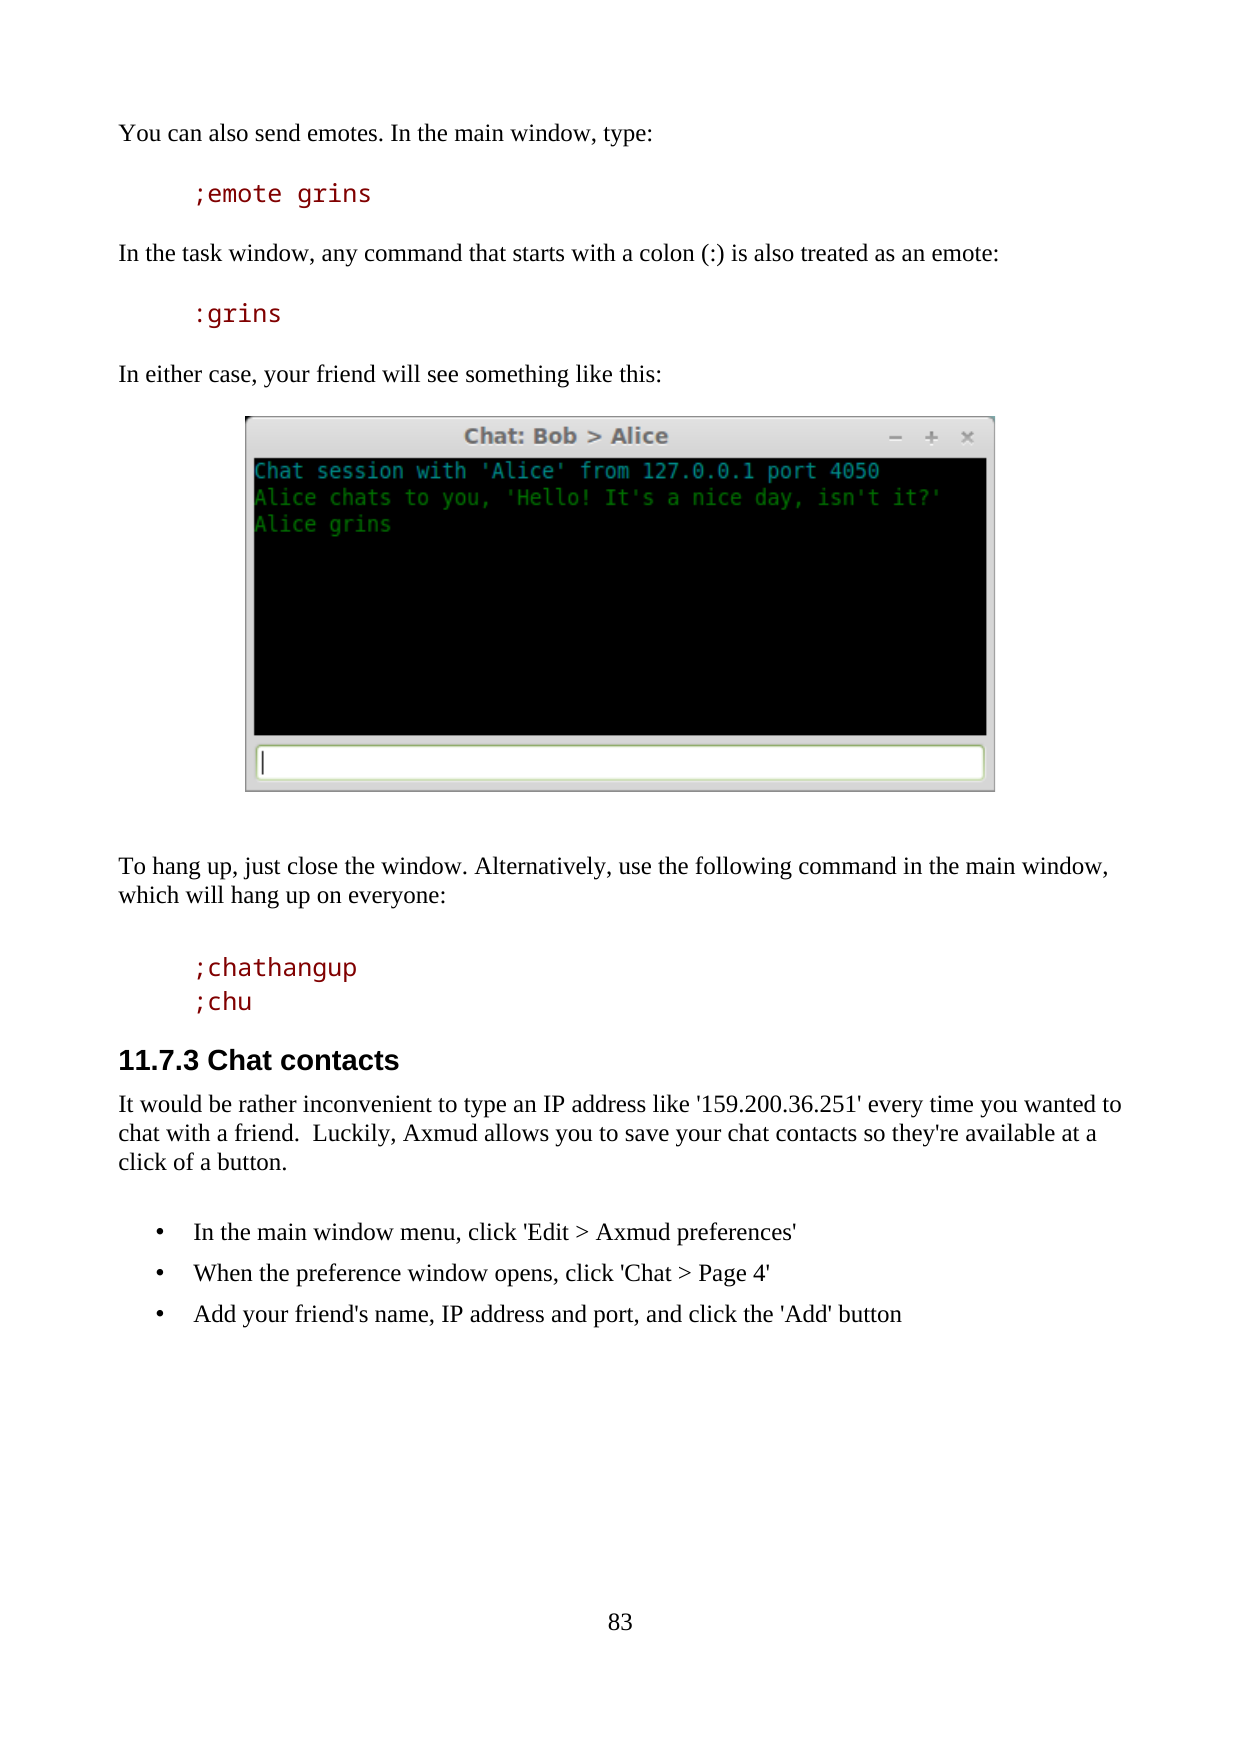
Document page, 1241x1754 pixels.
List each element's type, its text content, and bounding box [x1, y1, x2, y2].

list In the main window menu, click 'Edit > Axmud preferences' [156, 1217, 1122, 1245]
list Add your friend's name, IP address and port, and click the 'Add' button [156, 1299, 1122, 1328]
text In the task window, any command that starts with a colon (:) is also treated as an emote: [118, 238, 1122, 267]
list When the preference window opens, click 'Chat > Page 4' [156, 1258, 1122, 1287]
text It would be rather inconvenient to type an IP address like '159.200.36.251' every time you wanted to chat with a friend. Luckily, Axmud allows you to save your chat contacts so they're available at a click of a button. [118, 1089, 1122, 1175]
text To hang up, just close the window. Alternatively, use the following command in the main window, which will hang up on everyone: [118, 851, 1122, 909]
text ;chathangup [118, 950, 1122, 984]
text You can also send emotes. In the main window, type: [118, 118, 1122, 147]
picture [245, 416, 995, 792]
text ;chu [118, 984, 1122, 1018]
subtitle 11.7.3 Chat contacts [118, 1043, 1122, 1077]
text :grins [118, 296, 1122, 330]
text ;emote grins [118, 176, 1122, 210]
text In either case, your friend will see something like this: [118, 359, 1122, 387]
